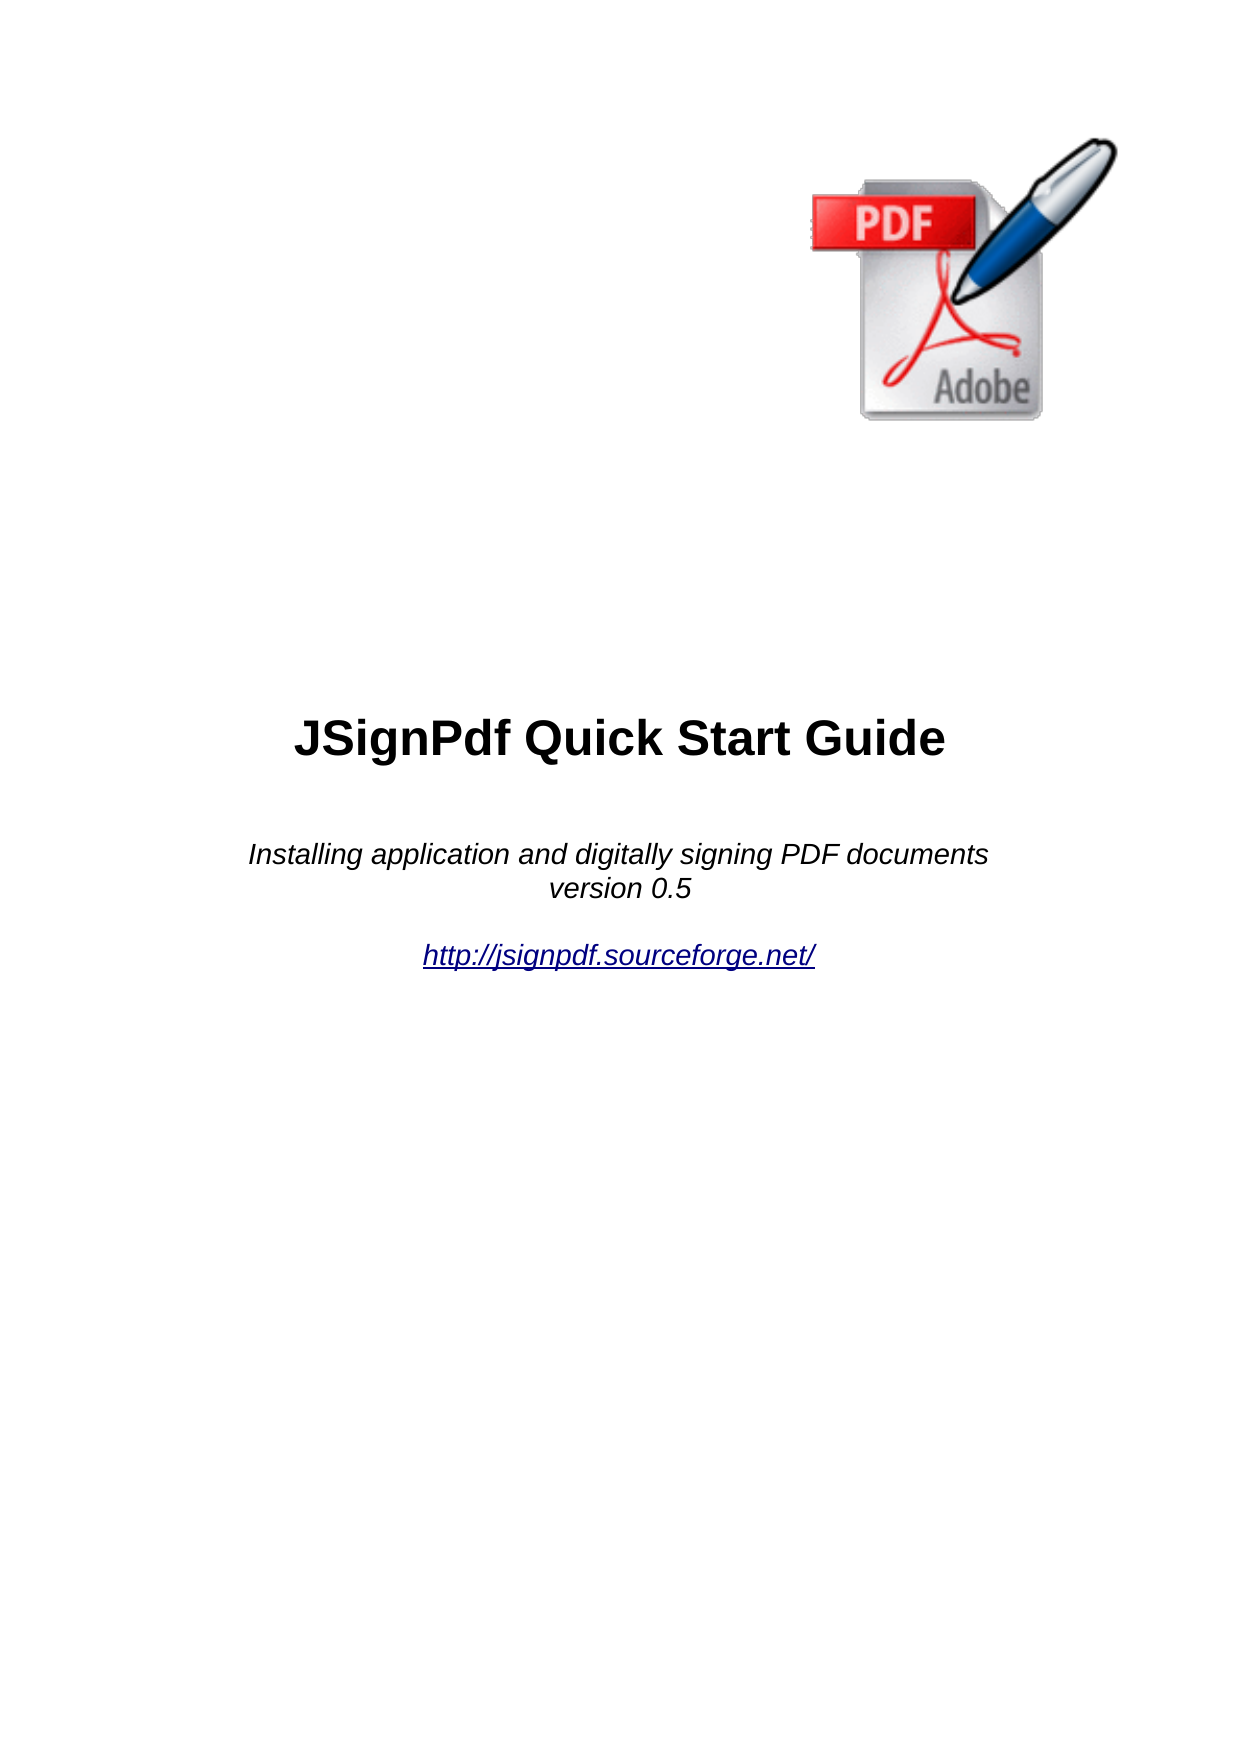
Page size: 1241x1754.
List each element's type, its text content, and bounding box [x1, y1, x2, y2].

picture [809, 118, 1122, 431]
title JSignPdf Quick Start Guide [118, 708, 1122, 766]
subtitle Installing application and digitally signing PDF documents version 0.5 http://jsignpdf.sourceforge.net/ [118, 837, 1122, 971]
